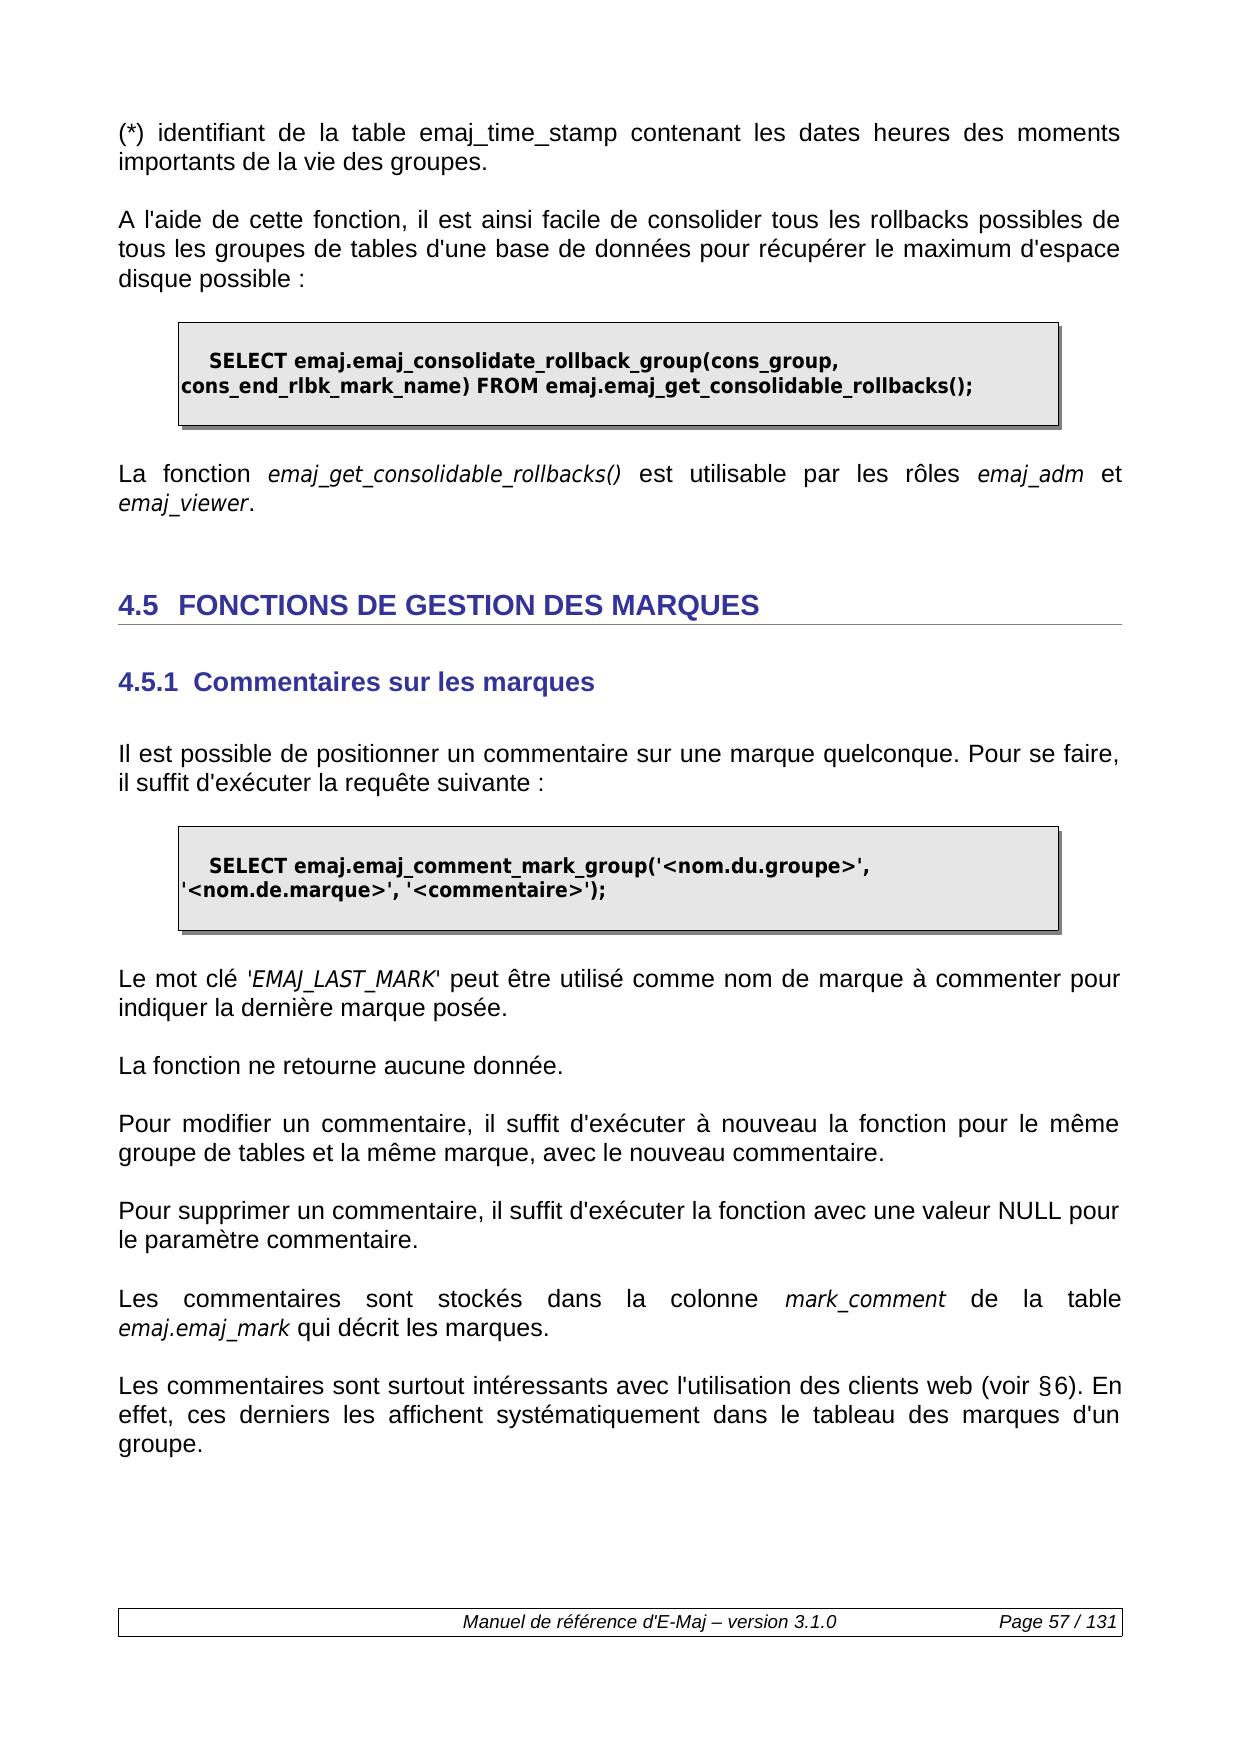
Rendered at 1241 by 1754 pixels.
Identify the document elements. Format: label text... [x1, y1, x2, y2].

text Les commentaires sont surtout intéressants avec l'utilisation des clients web (voir §6). En effet, ces derniers les affichent systématiquement dans le tableau des marques d'un groupe. [118, 1371, 1122, 1458]
text (*) identifiant de la table emaj_time_stamp contenant les dates heures des moments importants de la vie des groupes. [118, 118, 1122, 176]
text A l'aide de cette fonction, il est ainsi facile de consolider tous les rollbacks possibles de tous les groupes de tables d'une base de données pour récupérer le maximum d'espace disque possible : [118, 205, 1122, 292]
text La fonction ne retourne aucune donnée. [118, 1051, 1122, 1080]
text Le mot clé 'EMAJ_LAST_MARK' peut être utilisé comme nom de marque à commenter pour indiquer la dernière marque posée. [118, 964, 1122, 1022]
text Il est possible de positionner un commentaire sur une marque quelconque. Pour se faire, il suffit d'exécuter la requête suivante : [118, 739, 1122, 797]
text Les commentaires sont stockés dans la colonne mark_comment de la table emaj.emaj_mark qui décrit les marques. [118, 1283, 1122, 1342]
text La fonction emaj_get_consolidable_rollbacks() est utilisable par les rôles emaj_adm et emaj_viewer. [118, 459, 1122, 517]
subtitle Commentaires sur les marques [118, 666, 1122, 697]
text SELECT emaj.emaj_comment_mark_group('<nom.du.groupe>', '<nom.de.marque>', '<commentaire>'); [179, 851, 1058, 899]
text SELECT emaj.emaj_consolidate_rollback_group(cons_group, cons_end_rlbk_mark_name) FROM emaj.emaj_get_consolidable_rollbacks(); [179, 346, 1058, 395]
subtitle Fonctions de gestion des marques [118, 588, 1122, 624]
text Pour modifier un commentaire, il suffit d'exécuter à nouveau la fonction pour le même groupe de tables et la même marque, avec le nouveau commentaire. [118, 1109, 1122, 1167]
text Pour supprimer un commentaire, il suffit d'exécuter la fonction avec une valeur NULL pour le paramètre commentaire. [118, 1196, 1122, 1254]
